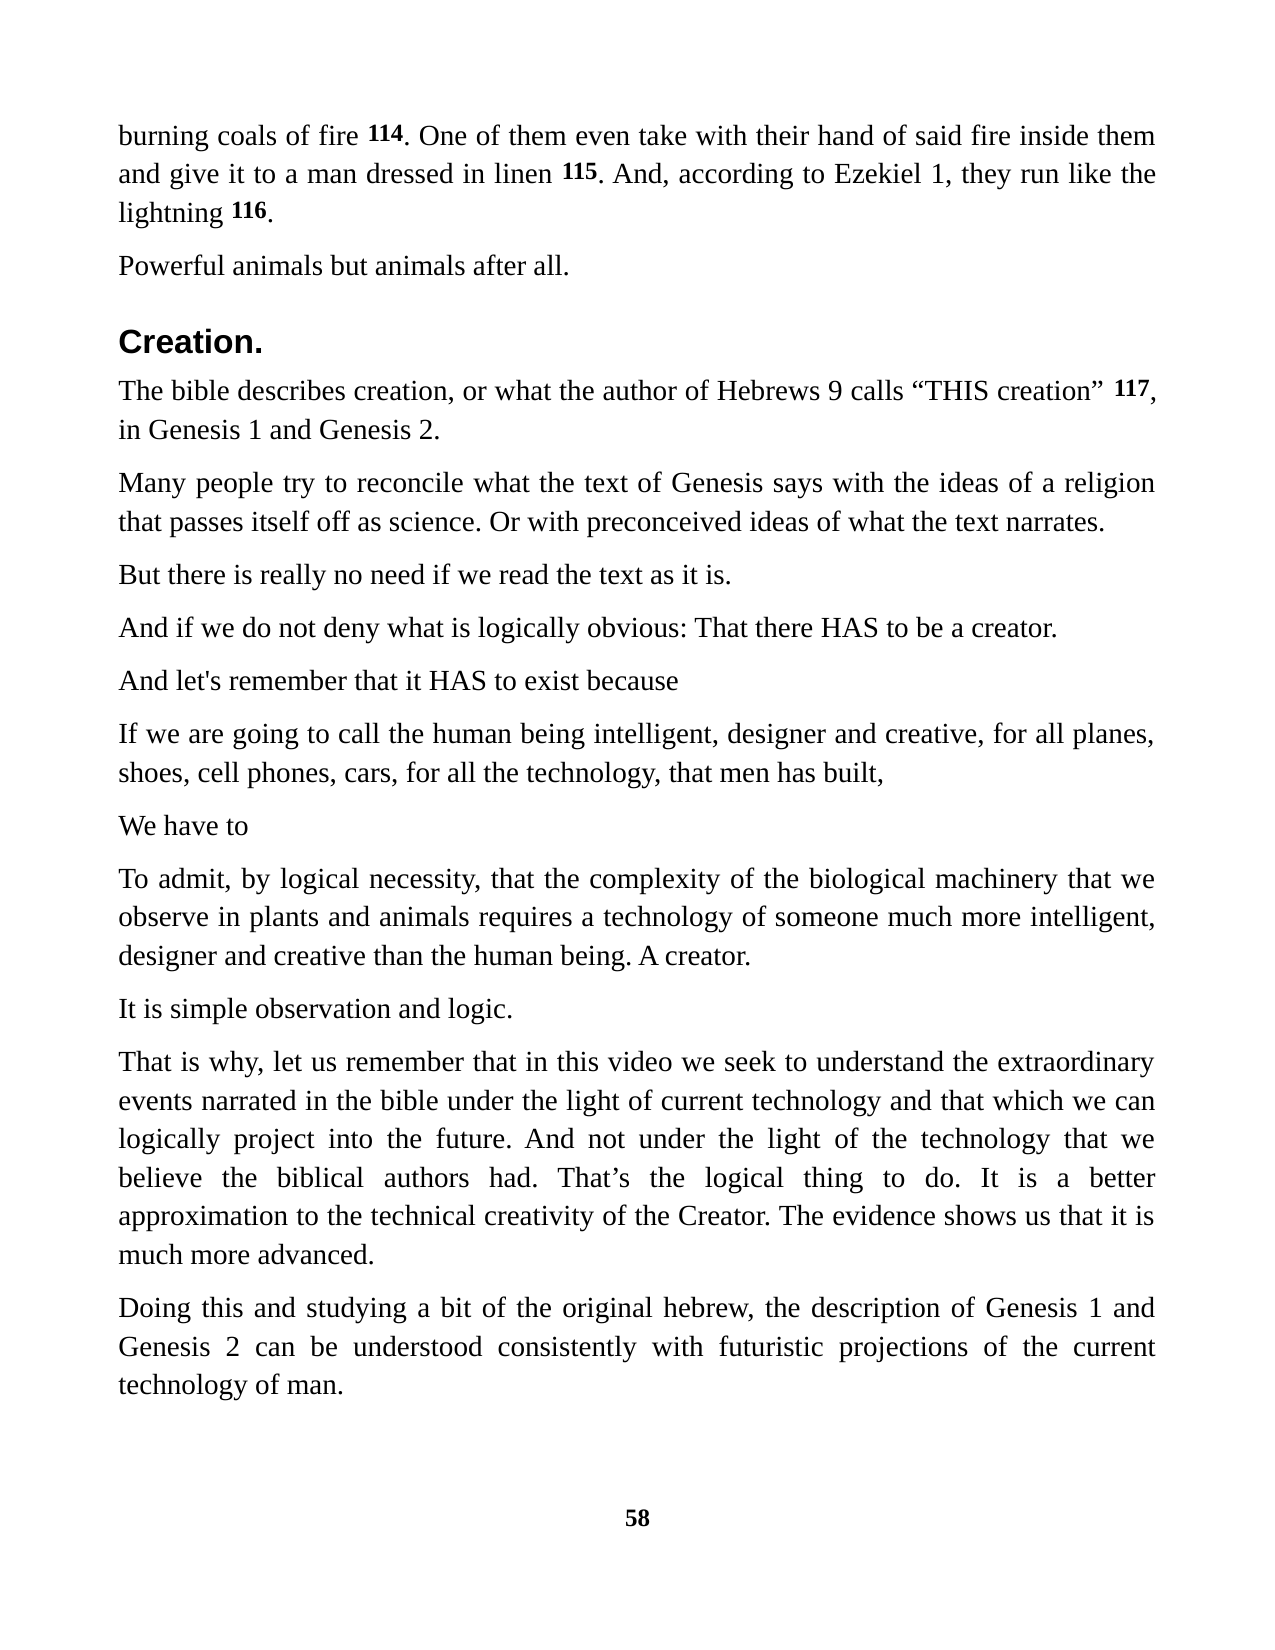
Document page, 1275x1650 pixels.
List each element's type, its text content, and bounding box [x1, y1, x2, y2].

text If we are going to call the human being intelligent, designer and creative, for all planes, shoes, cell phones, cars, for all the technology, that men has built, [118, 716, 1157, 788]
text And let's remember that it HAS to exist because [118, 663, 1157, 697]
text Doing this and studying a bit of the original hebrew, the description of Genesis 1 and Genesis 2 can be understood consistently with futuristic projections of the current technology of man. [118, 1290, 1157, 1401]
text burning coals of fire . One of them even take with their hand of said fire inside them and give it to a man dressed in linen . And, according to Ezekiel 1, they run like the lightning . [118, 118, 1157, 229]
text Many people try to reconcile what the text of Genesis says with the ideas of a religion that passes itself off as science. Or with preconceived ideas of what the text narrates. [118, 465, 1157, 537]
text To admit, by logical necessity, that the complexity of the biological machinery that we observe in plants and animals requires a technology of someone much more intelligent, designer and creative than the human being. A creator. [118, 861, 1157, 972]
text It is simple observation and logic. [118, 991, 1157, 1025]
text That is why, let us remember that in this video we seek to understand the extraordinary events narrated in the bible under the light of current technology and that which we can logically project into the future. And not under the light of the technology that we believe the biblical authors had. That’s the logical thing to do. It is a better approximation to the technical creativity of the Creator. The evidence shows us that it is much more advanced. [118, 1044, 1157, 1271]
text We have to [118, 808, 1157, 841]
text But there is really no need if we read the text as it is. [118, 557, 1157, 590]
text Powerful animals but animals after all. [118, 248, 1157, 282]
text The bible describes creation, or what the author of Hebrews 9 calls “THIS creation” , in Genesis 1 and Genesis 2. [118, 373, 1157, 446]
subtitle Creation. [118, 322, 1157, 361]
text And if we do not deny what is logically obvious: That there HAS to be a creator. [118, 610, 1157, 643]
